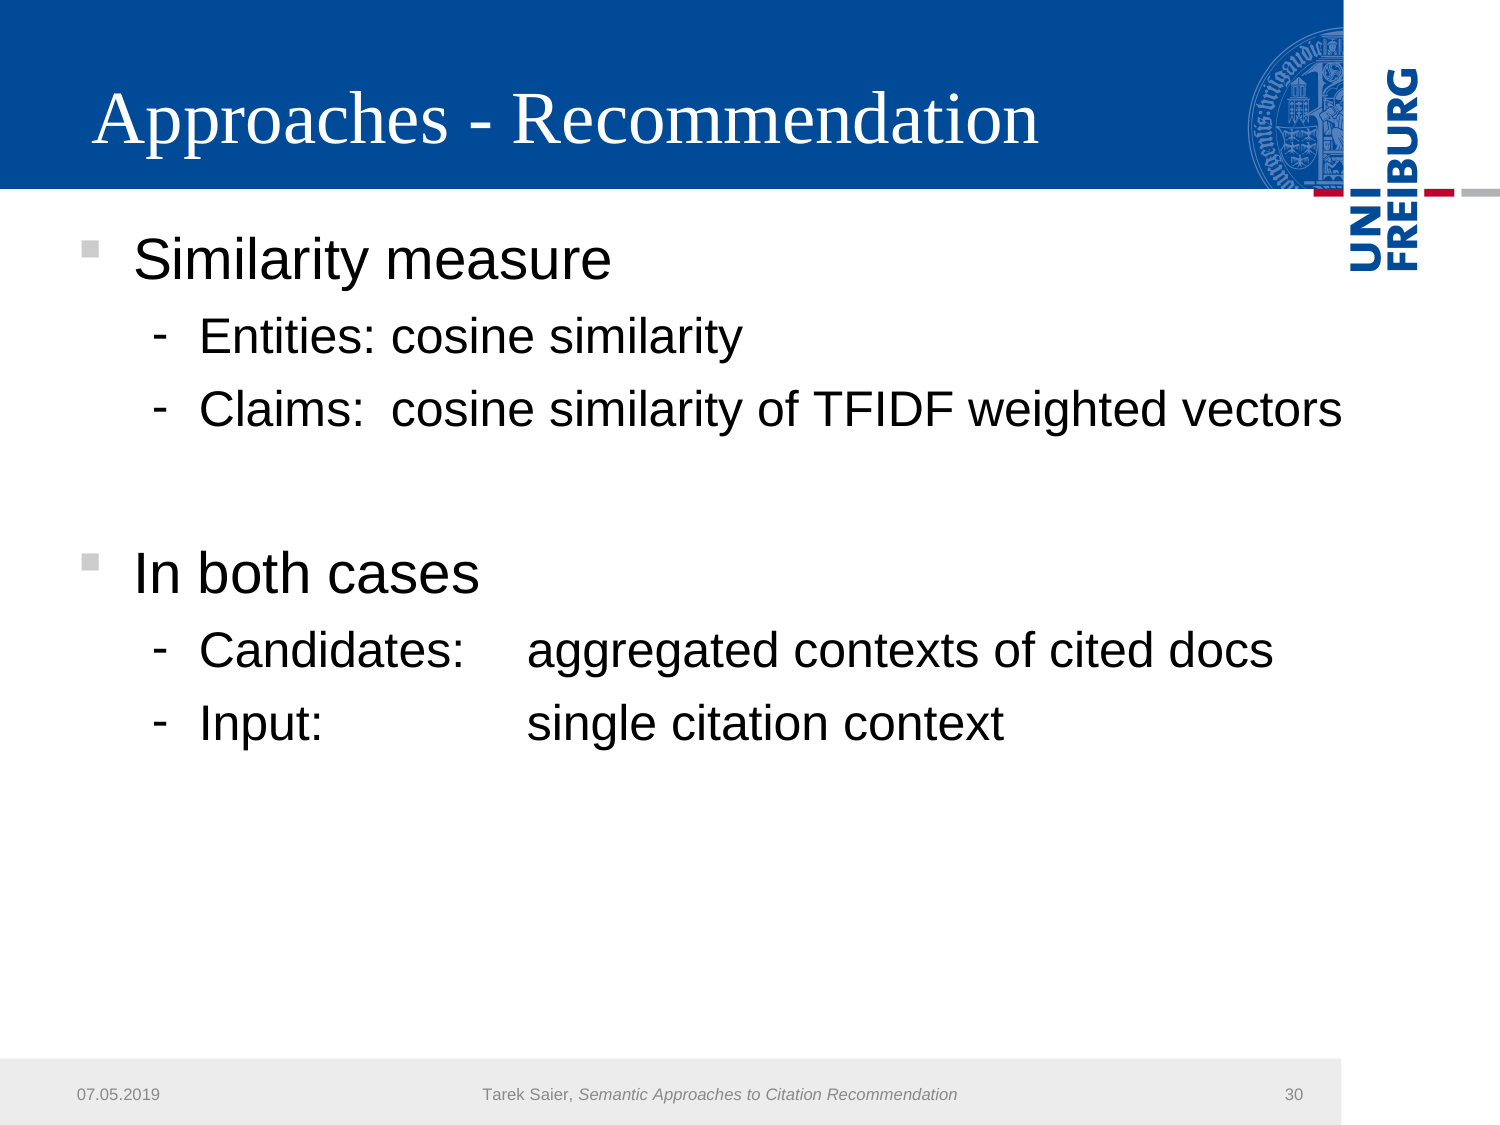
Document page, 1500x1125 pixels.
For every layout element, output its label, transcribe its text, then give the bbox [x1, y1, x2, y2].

picture [0, 0, 1500, 271]
list Similarity measure Entities: cosine similarity Claims: cosine similarity of TFIDF weighted vectors In both cases Candidates: aggregated contexts of cited docs Input: single citation context [76, 221, 1359, 1009]
title Approaches - Recommendation [76, 49, 1235, 178]
